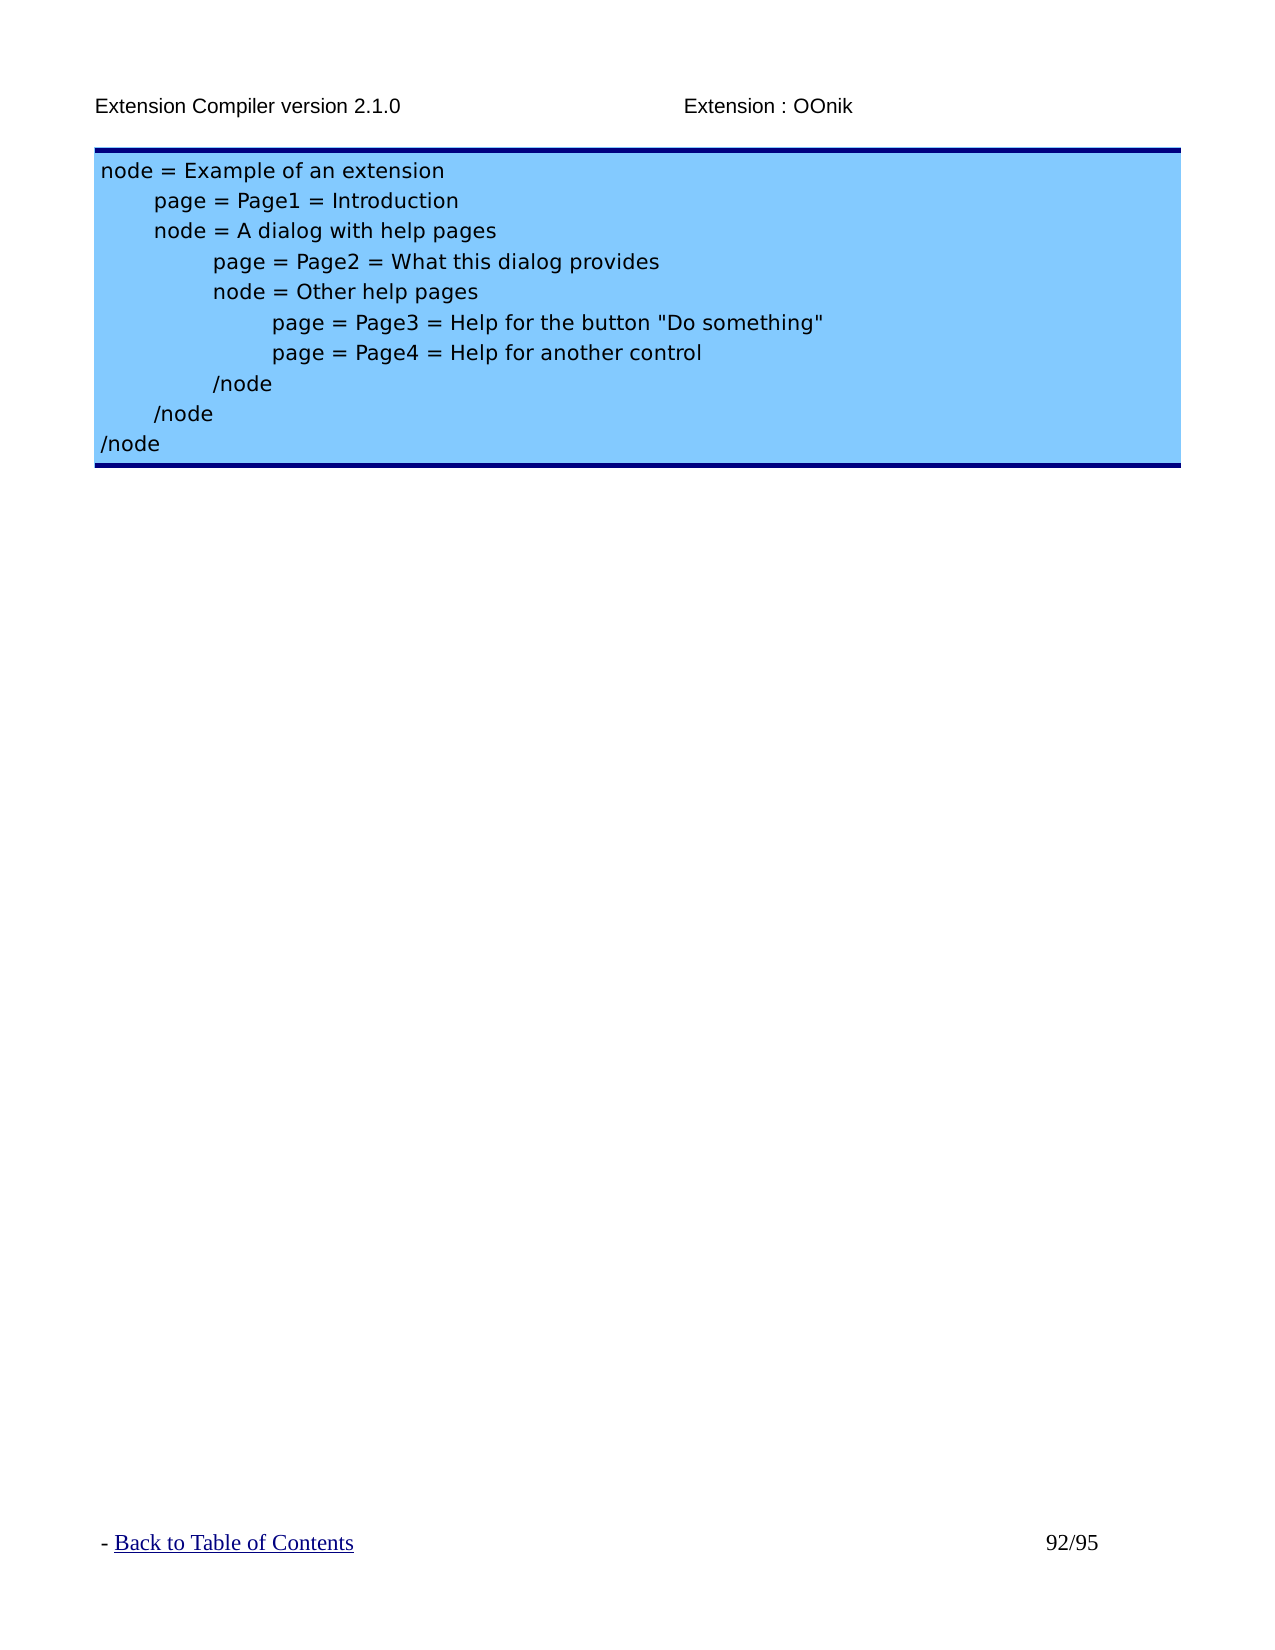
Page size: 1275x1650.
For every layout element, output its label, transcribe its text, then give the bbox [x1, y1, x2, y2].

text page = Page2 = What this dialog provides [94, 239, 1181, 269]
text node = A dialog with help pages [94, 208, 1181, 239]
text page = Page3 = Help for the button "Do something" [94, 299, 1181, 330]
text /node [94, 391, 1181, 421]
text /node [94, 421, 1181, 468]
text node = Other help pages [94, 269, 1181, 299]
text /node [94, 360, 1181, 391]
text node = Example of an extension [94, 149, 1181, 178]
text page = Page4 = Help for another control [94, 330, 1181, 360]
text page = Page1 = Introduction [94, 178, 1181, 208]
